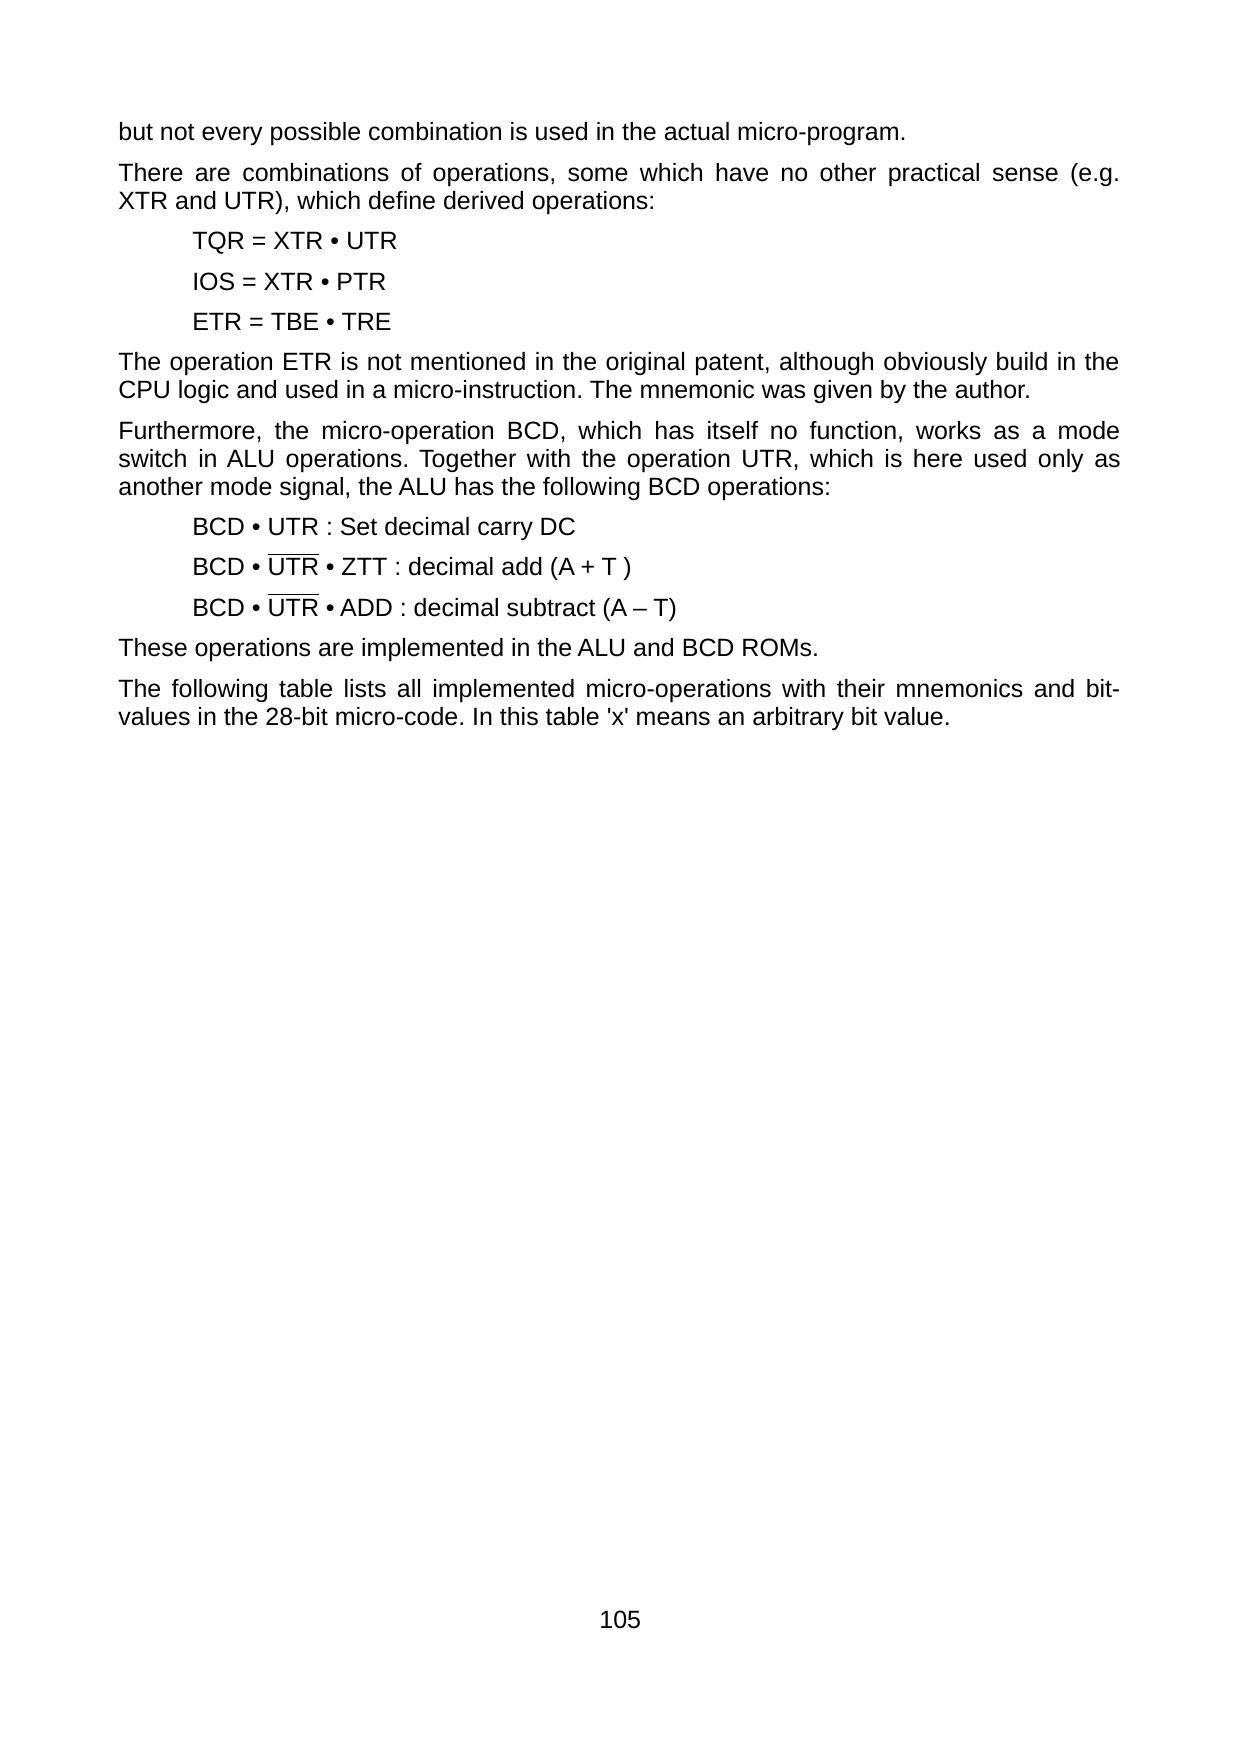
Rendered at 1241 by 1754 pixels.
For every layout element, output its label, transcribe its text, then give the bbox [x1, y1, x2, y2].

text but not every possible combination is used in the actual micro-program. [118, 118, 1122, 146]
text There are combinations of operations, some which have no other practical sense (e.g. XTR and UTR), which define derived operations: [118, 158, 1122, 214]
text TQR = XTR • UTR [118, 227, 1122, 255]
text The operation ETR is not mentioned in the original patent, although obviously build in the CPU logic and used in a micro-instruction. The mnemonic was given by the author. [118, 348, 1122, 404]
text BCD • UTR : Set decimal carry DC [118, 513, 1122, 541]
text BCD • UTR • ADD : decimal subtract (A – T) [118, 593, 1122, 621]
text These operations are implemented in the ALU and BCD ROMs. [118, 634, 1122, 662]
text Furthermore, the micro-operation BCD, which has itself no function, works as a mode switch in ALU operations. Together with the operation UTR, which is here used only as another mode signal, the ALU has the following BCD operations: [118, 416, 1122, 500]
text The following table lists all implemented micro-operations with their mnemonics and bit-values in the 28-bit micro-code. In this table 'x' means an arbitrary bit value. [118, 674, 1122, 730]
text IOS = XTR • PTR [118, 267, 1122, 295]
text BCD • UTR • ZTT : decimal add (A + T ) [118, 553, 1122, 581]
text ETR = TBE • TRE [118, 308, 1122, 336]
